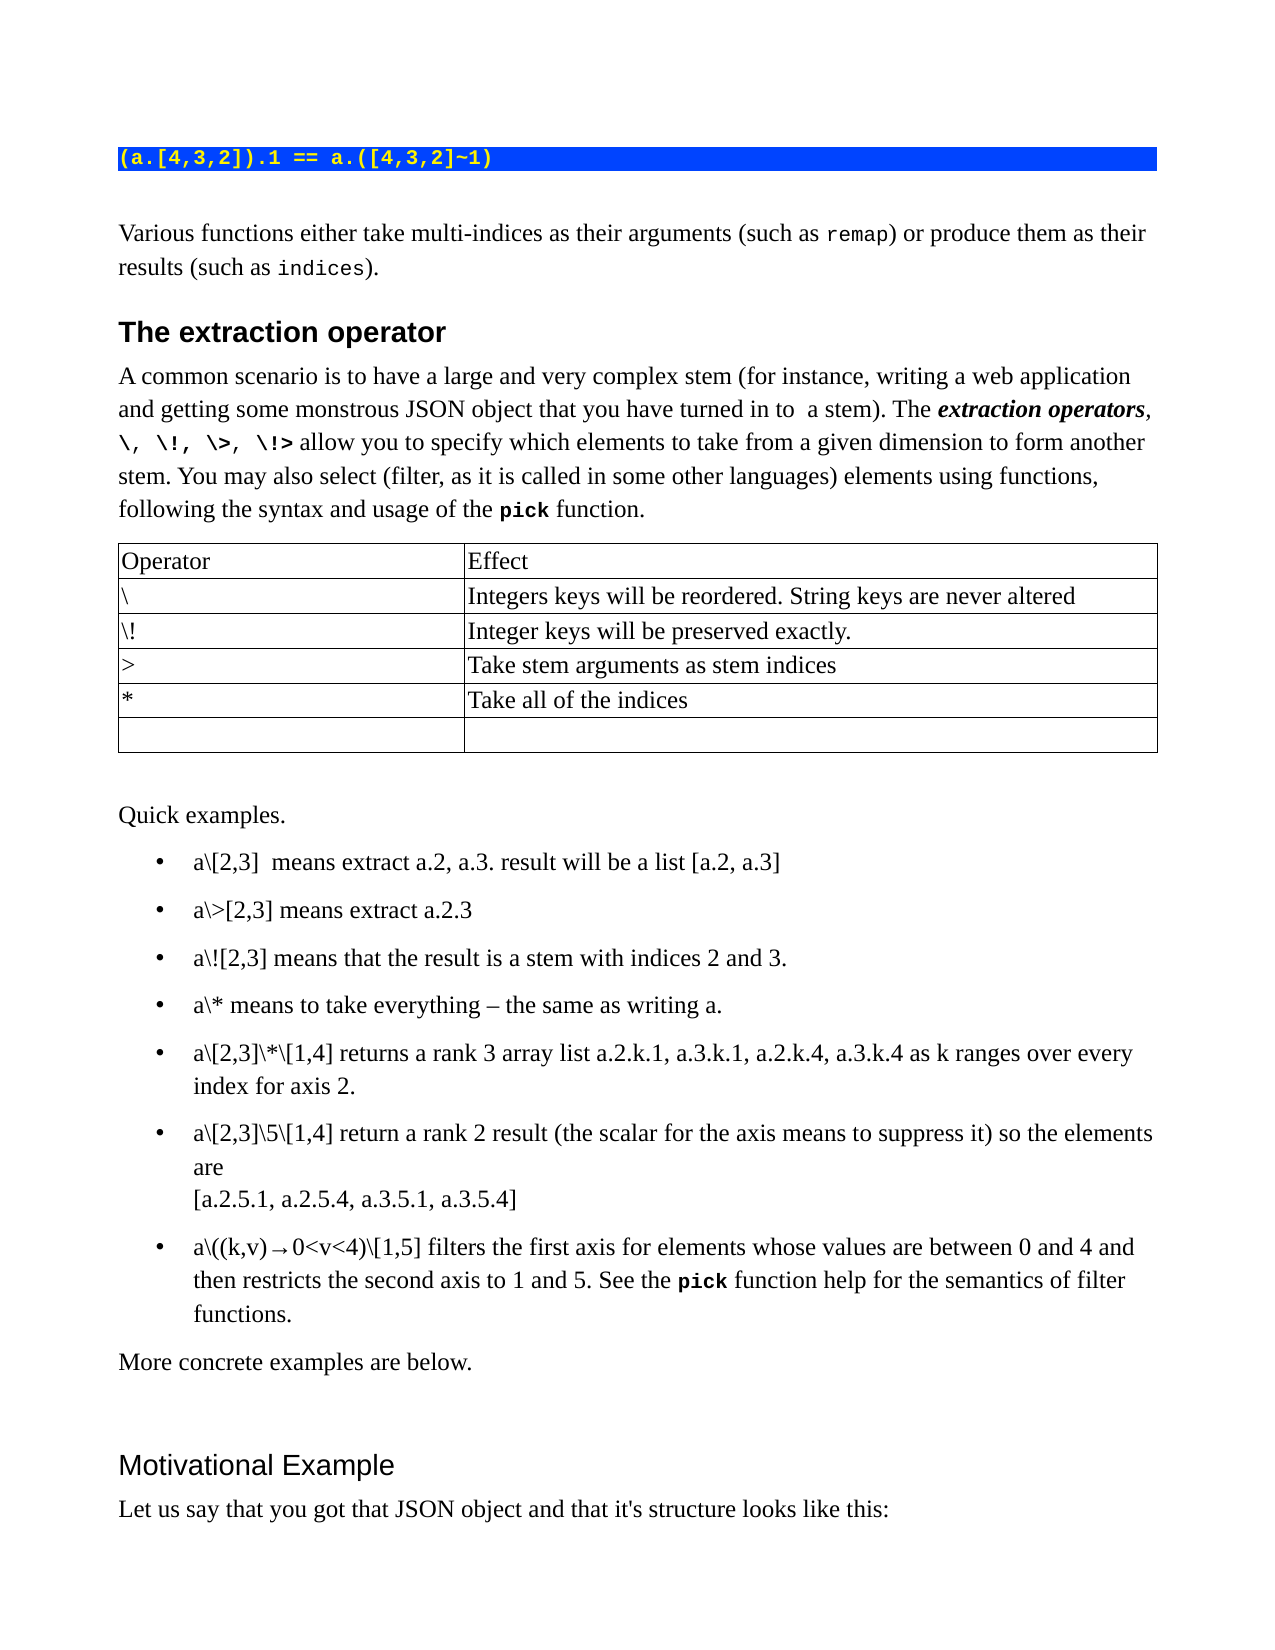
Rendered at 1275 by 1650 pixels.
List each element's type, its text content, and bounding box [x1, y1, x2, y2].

list a\[2,3]\*\[1,4] returns a rank 3 array list a.2.k.1, a.3.k.1, a.2.k.4, a.3.k.4 as k ranges over every index for axis 2. [156, 1038, 1157, 1100]
table_cell Take all of the indices [465, 684, 1157, 717]
list a\[2,3] means extract a.2, a.3. result will be a list [a.2, a.3] [156, 847, 1157, 876]
table_cell \! [119, 614, 464, 647]
text Let us say that you got that JSON object and that it's structure looks like this: [118, 1494, 1157, 1523]
list a\* means to take everything – the same as writing a. [156, 990, 1157, 1019]
subtitle Motivational Example [118, 1448, 1157, 1482]
list a\>[2,3] means extract a.2.3 [156, 895, 1157, 924]
table_cell Take stem arguments as stem indices [465, 649, 1157, 682]
table_cell Integer keys will be preserved exactly. [465, 614, 1157, 647]
list a\![2,3] means that the result is a stem with indices 2 and 3. [156, 943, 1157, 971]
table_cell [119, 718, 464, 752]
list a\((k,v)→0<v<4)\[1,5] filters the first axis for elements whose values are between 0 and 4 and then restricts the second axis to 1 and 5. See the pick function help for the semantics of filter functions. [156, 1232, 1157, 1328]
text More concrete examples are below. [118, 1347, 1157, 1375]
text (a.[4,3,2]).1 == a.([4,3,2]~1) [118, 147, 1157, 171]
list a\[2,3]\5\[1,4] return a rank 2 result (the scalar for the axis means to suppress it) so the elements are [a.2.5.1, a.2.5.4, a.3.5.1, a.3.5.4] [156, 1118, 1157, 1213]
text Quick examples. [118, 800, 1157, 829]
table_header Operator [119, 544, 464, 578]
text Various functions either take multi-indices as their arguments (such as remap) or produce them as their results (such as indices). [118, 218, 1157, 282]
text A common scenario is to have a large and very complex stem (for instance, writing a web application and getting some monstrous JSON object that you have turned in to a stem). The extraction operators, \, \!, \>, \!> allow you to specify which elements to take from a given dimension to form another stem. You may also select (filter, as it is called in some other languages) elements using functions, following the syntax and usage of the pick function. [118, 361, 1157, 524]
table_header Effect [465, 544, 1157, 578]
table_cell * [119, 684, 464, 717]
table_cell Integers keys will be reordered. String keys are never altered [465, 579, 1157, 613]
table_cell > [119, 649, 464, 682]
table_cell \ [119, 579, 464, 613]
table_cell [465, 718, 1157, 752]
subtitle The extraction operator [118, 315, 1157, 349]
